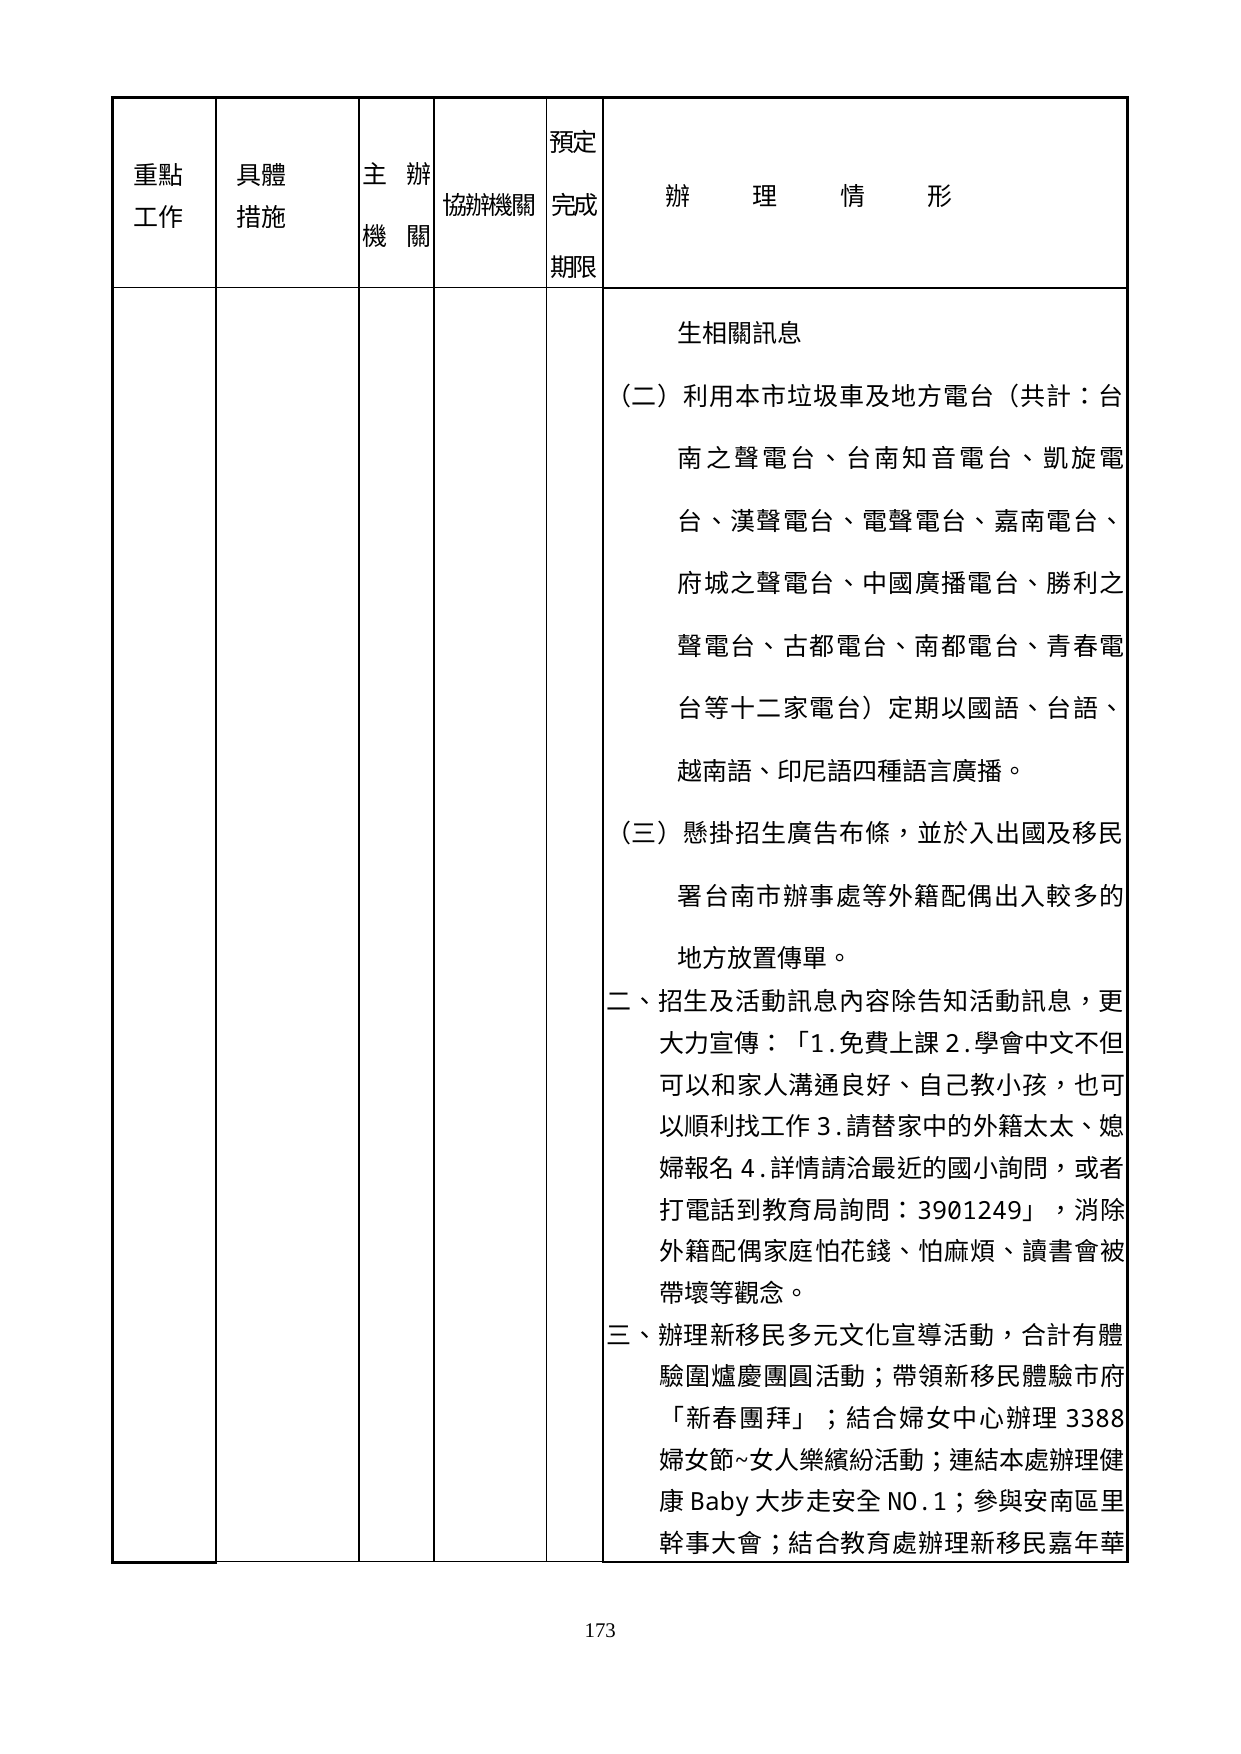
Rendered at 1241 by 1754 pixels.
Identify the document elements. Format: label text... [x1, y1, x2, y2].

table_cell [547, 288, 602, 1561]
table_cell [217, 288, 358, 1561]
table_header 具體 措施 [217, 99, 358, 287]
table_cell [435, 288, 546, 1561]
table_header 主 辦 機 關 [360, 99, 433, 287]
table_header 協辦機關 [435, 99, 546, 287]
table_header 重點工作 [114, 99, 215, 287]
table_header 辦 理 情 形 [604, 99, 1126, 287]
table_header 預定 完成期限 [547, 99, 602, 287]
table_cell 生相關訊息 （二）利用本市垃圾車及地方電台（共計：台南之聲電台、台南知音電台、凱旋電台、漢聲電台、電聲電台、嘉南電台、府城之聲電台、中國廣播電台、勝利之聲電台、古都電台、南都電台、青春電台等十二家電台）定期以國語、台語、越南語、印尼語四種語言廣播。 （三）懸掛招生廣告布條，並於入出國及移民署台南市辦事處等外籍配偶出入較多的地方放置傳單。 二、招生及活動訊息內容除告知活動訊息，更大力宣傳：「1.免費上課2.學會中文不但可以和家人溝通良好、自己教小孩，也可以順利找工作3.請替家中的外籍太太、媳婦報名4.詳情請洽最近的國小詢問，或者打電話到教育局詢問：3901249」，消除外籍配偶家庭怕花錢、怕麻煩、讀書會被帶壞等觀念。 三、辦理新移民多元文化宣導活動，合計有體驗圍爐慶團圓活動；帶領新移民體驗市府「新春團拜」；結合婦女中心辦理3388婦女節~女人樂繽紛活動；連結本處辦理健康Baby大步走安全NO.1；參與安南區里幹事大會；結合教育處辦理新移民嘉年華 [604, 289, 1126, 1561]
table_cell [360, 288, 433, 1561]
table_cell [114, 288, 215, 1561]
